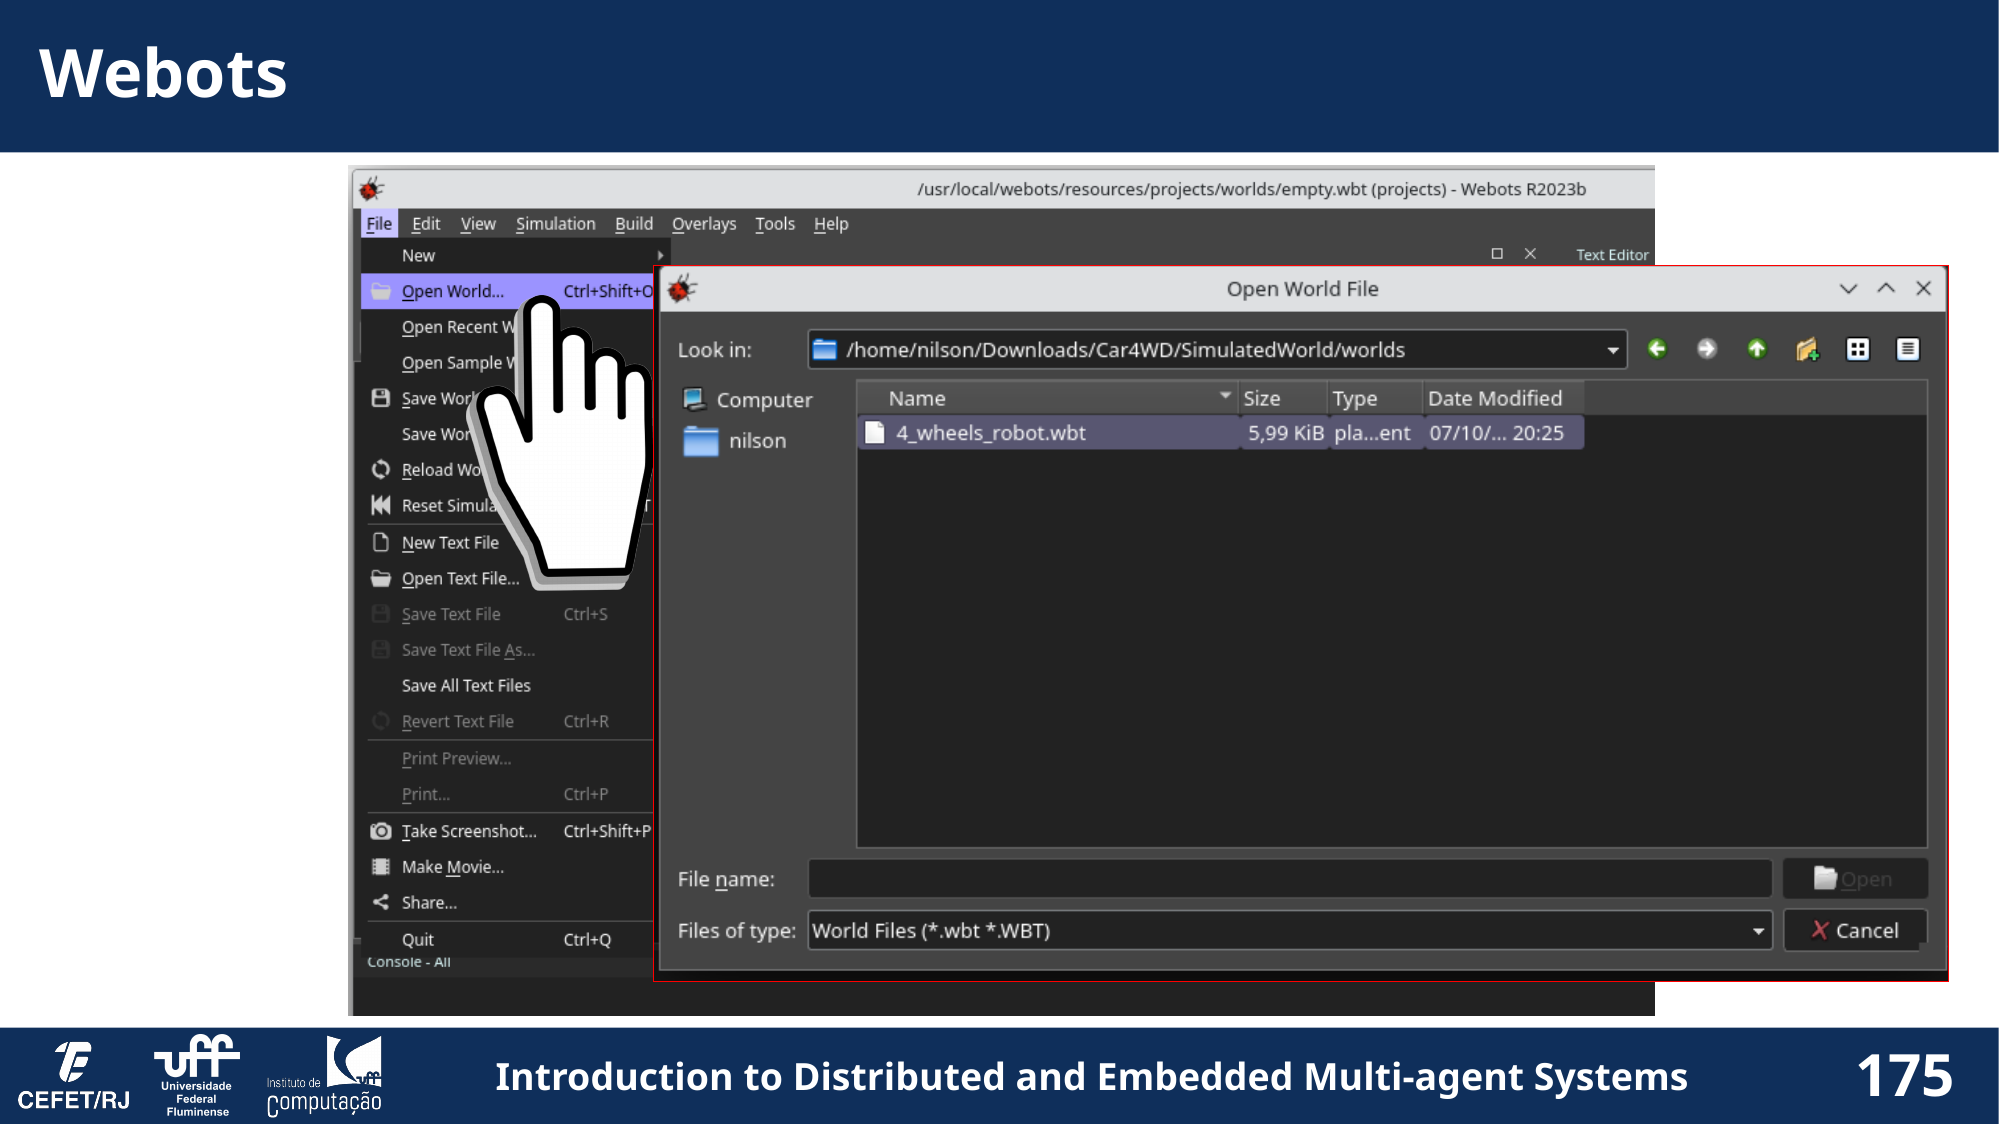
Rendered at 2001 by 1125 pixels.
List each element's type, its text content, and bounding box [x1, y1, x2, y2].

picture [348, 165, 1949, 1016]
picture [18, 1021, 129, 1125]
picture [153, 1033, 241, 1121]
picture [265, 1033, 383, 1118]
text_box Webots [25, 23, 1998, 116]
